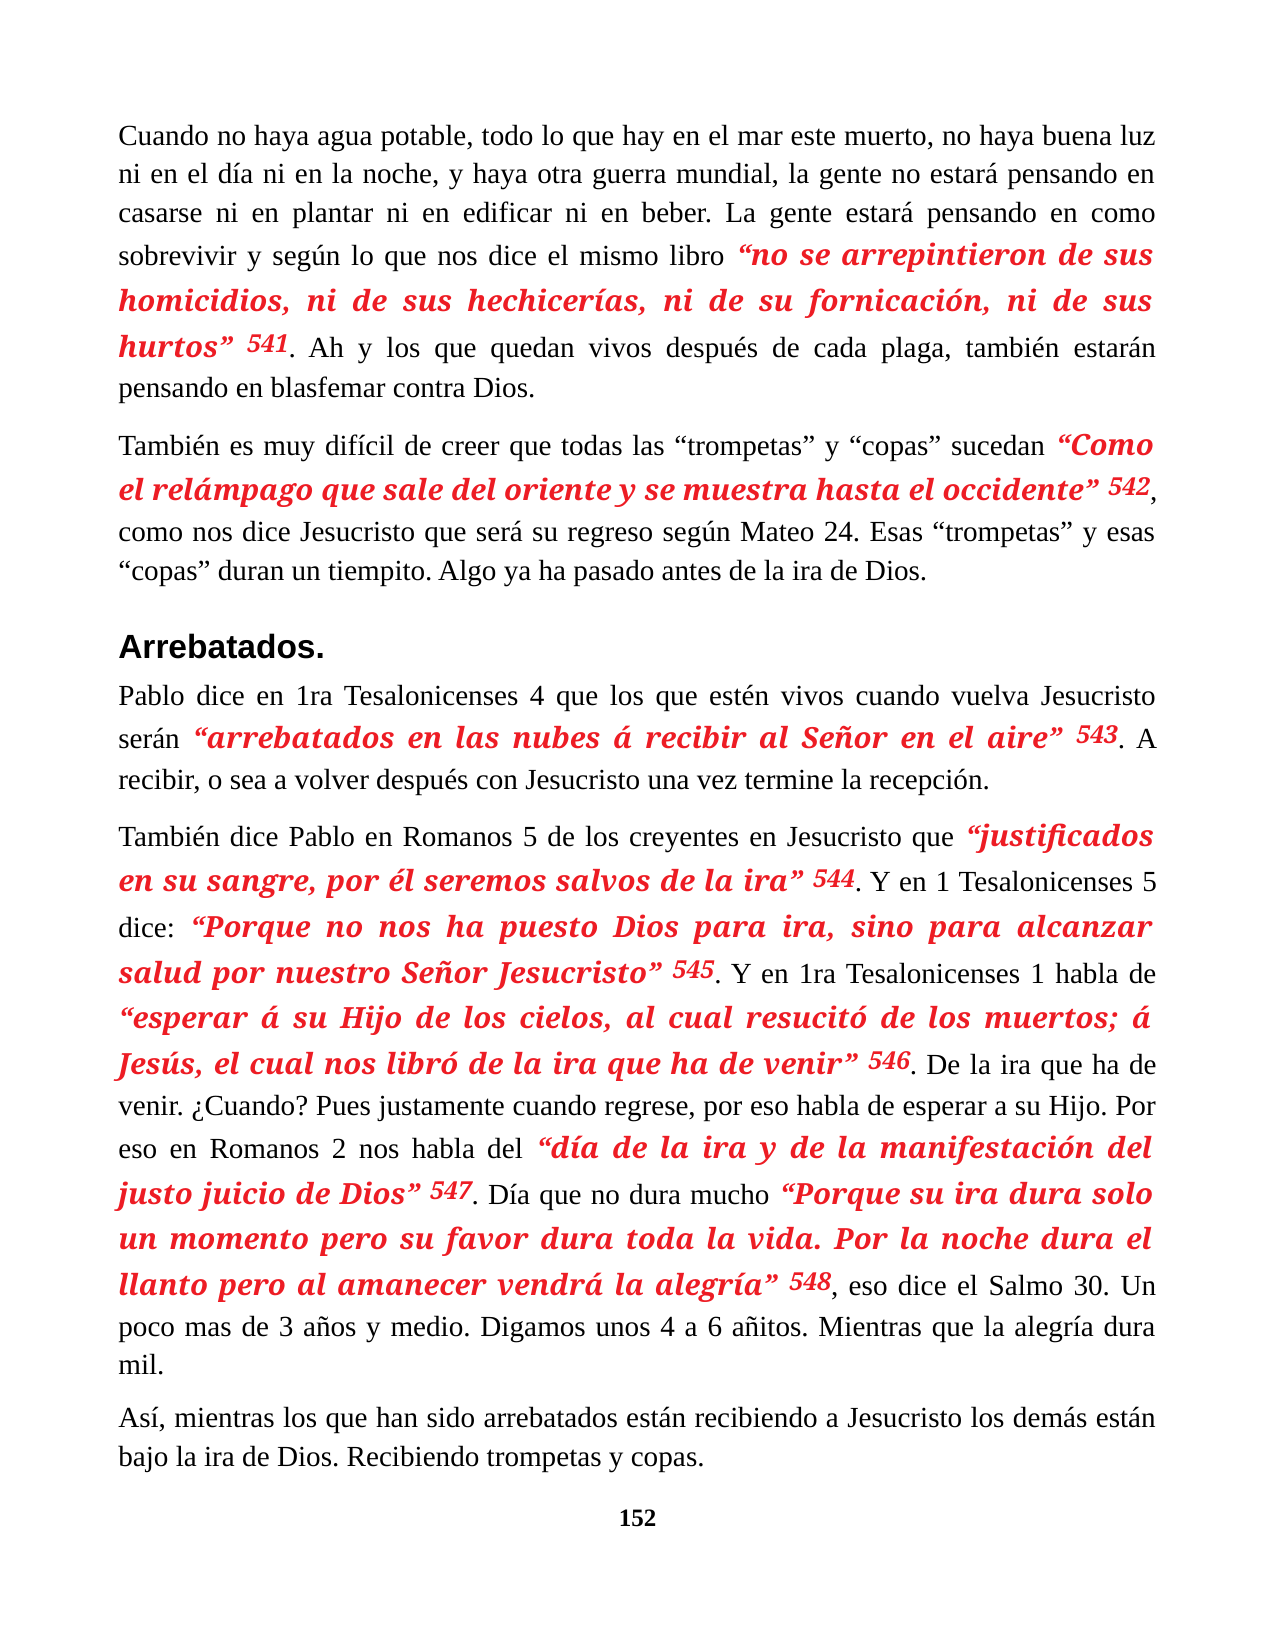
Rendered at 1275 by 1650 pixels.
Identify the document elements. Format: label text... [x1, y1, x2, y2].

text Pablo dice en 1ra Tesalonicenses 4 que los que estén vivos cuando vuelva Jesucristo serán “arrebatados en las nubes á recibir al Señor en el aire” . A recibir, o sea a volver después con Jesucristo una vez termine la recepción. [118, 678, 1157, 795]
text Cuando no haya agua potable, todo lo que hay en el mar este muerto, no haya buena luz ni en el día ni en la noche, y haya otra guerra mundial, la gente no estará pensando en casarse ni en plantar ni en edificar ni en beber. La gente estará pensando en como sobrevivir y según lo que nos dice el mismo libro “no se arrepintieron de sus homicidios, ni de sus hechicerías, ni de su fornicación, ni de sus hurtos” . Ah y los que quedan vivos después de cada plaga, también estarán pensando en blasfemar contra Dios. [118, 118, 1157, 404]
text También es muy difícil de creer que todas las “trompetas” y “copas” sucedan “Como el relámpago que sale del oriente y se muestra hasta el occidente” , como nos dice Jesucristo que será su regreso según Mateo 24. Esas “trompetas” y esas “copas” duran un tiempito. Algo ya ha pasado antes de la ira de Dios. [118, 424, 1157, 586]
subtitle Arrebatados. [118, 627, 1157, 665]
text También dice Pablo en Romanos 5 de los creyentes en Jesucristo que “justificados en su sangre, por él seremos salvos de la ira” . Y en 1 Tesalonicenses 5 dice: “Porque no nos ha puesto Dios para ira, sino para alcanzar salud por nuestro Señor Jesucristo” . Y en 1ra Tesalonicenses 1 habla de “esperar á su Hijo de los cielos, al cual resucitó de los muertos; á Jesús, el cual nos libró de la ira que ha de venir” . De la ira que ha de venir. ¿Cuando? Pues justamente cuando regrese, por eso habla de esperar a su Hijo. Por eso en Romanos 2 nos habla del “día de la ira y de la manifestación del justo juicio de Dios” . Día que no dura mucho “Porque su ira dura solo un momento pero su favor dura toda la vida. Por la noche dura el llanto pero al amanecer vendrá la alegría” , eso dice el Salmo 30. Un poco mas de 3 años y medio. Digamos unos 4 a 6 añitos. Mientras que la alegría dura mil. [118, 815, 1157, 1381]
text Así, mientras los que han sido arrebatados están recibiendo a Jesucristo los demás están bajo la ira de Dios. Recibiendo trompetas y copas. [118, 1401, 1157, 1473]
